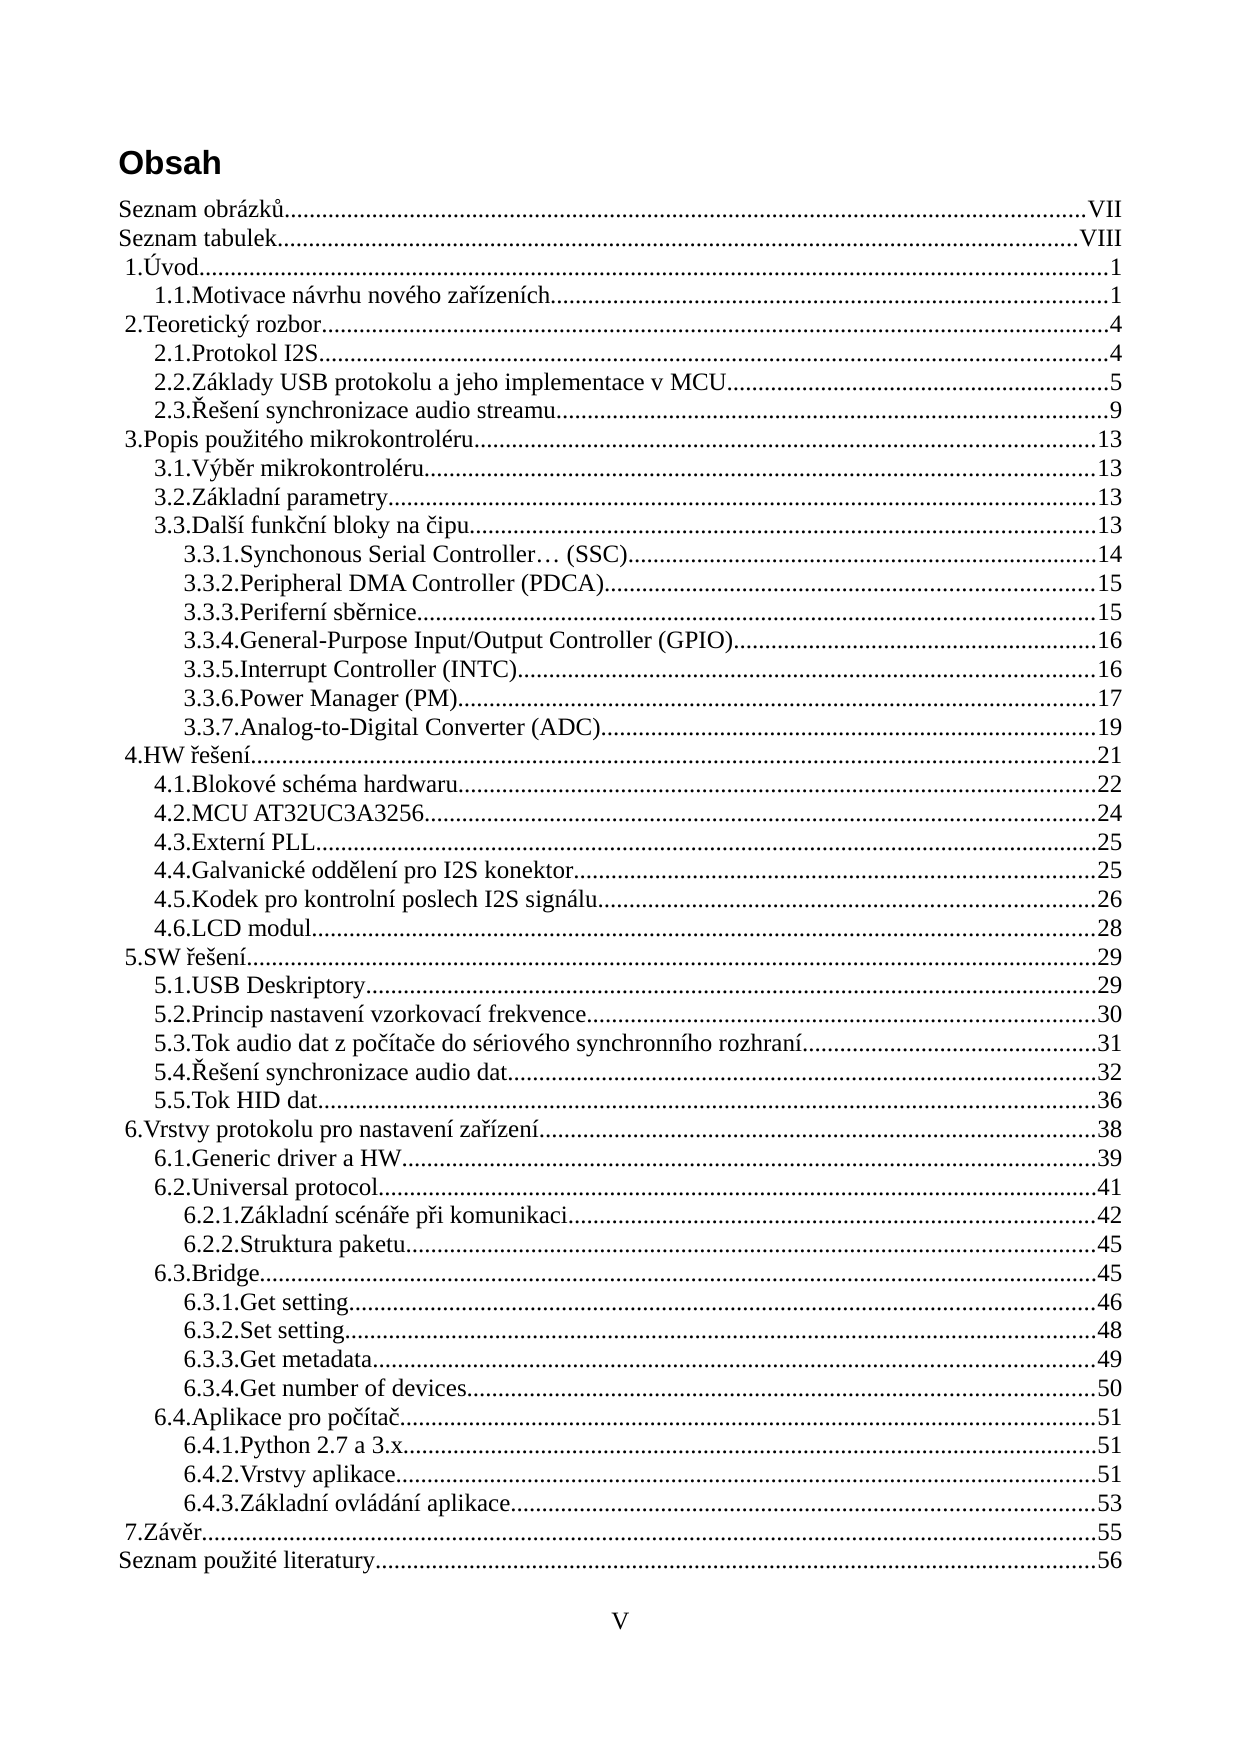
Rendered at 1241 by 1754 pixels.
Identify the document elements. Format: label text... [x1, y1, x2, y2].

text 3.1.Výběr mikrokontroléru 13 [148, 453, 1122, 482]
text 4.1.Blokové schéma hardwaru 22 [148, 769, 1122, 798]
text 6.4.3.Základní ovládání aplikace 53 [177, 1488, 1122, 1517]
text 6.2.2.Struktura paketu 45 [177, 1229, 1122, 1258]
text 6.3.3.Get metadata 49 [177, 1344, 1122, 1373]
text 6.3.1.Get setting 46 [177, 1287, 1122, 1315]
text 3.3.1.Synchonous Serial Controller… (SSC) 14 [177, 539, 1122, 568]
text 6.3.Bridge 45 [148, 1258, 1122, 1287]
text 7.Závěr 55 [118, 1517, 1122, 1545]
text Seznam tabulek VIII [118, 223, 1122, 252]
text 4.HW řešení 21 [118, 740, 1122, 769]
text 3.2.Základní parametry 13 [148, 482, 1122, 510]
text 6.1.Generic driver a HW 39 [148, 1143, 1122, 1172]
text 5.3.Tok audio dat z počítače do sériového synchronního rozhraní 31 [148, 1028, 1122, 1057]
text 2.2.Základy USB protokolu a jeho implementace v MCU 5 [148, 367, 1122, 395]
text 4.4.Galvanické oddělení pro I2S konektor 25 [148, 855, 1122, 884]
text 3.3.4.General-Purpose Input/Output Controller (GPIO) 16 [177, 625, 1122, 654]
text Seznam použité literatury 56 [118, 1545, 1122, 1574]
text 2.Teoretický rozbor 4 [118, 309, 1122, 338]
text 4.2.MCU AT32UC3A3256 24 [148, 798, 1122, 827]
text 6.4.Aplikace pro počítač 51 [148, 1402, 1122, 1430]
text 3.3.5.Interrupt Controller (INTC) 16 [177, 654, 1122, 683]
text Seznam obrázků VII [118, 194, 1122, 223]
text 4.5.Kodek pro kontrolní poslech I2S signálu 26 [148, 884, 1122, 913]
text 6.4.2.Vrstvy aplikace 51 [177, 1459, 1122, 1488]
text 3.Popis použitého mikrokontroléru 13 [118, 424, 1122, 453]
text 5.2.Princip nastavení vzorkovací frekvence 30 [148, 999, 1122, 1028]
text 5.SW řešení 29 [118, 942, 1122, 970]
text 1.Úvod 1 [118, 252, 1122, 280]
text 4.3.Externí PLL 25 [148, 827, 1122, 855]
text 6.2.1.Základní scénáře při komunikaci 42 [177, 1200, 1122, 1229]
subtitle Obsah [118, 143, 1122, 182]
text 5.4.Řešení synchronizace audio dat 32 [148, 1057, 1122, 1085]
text 3.3.6.Power Manager (PM) 17 [177, 683, 1122, 712]
text 6.2.Universal protocol 41 [148, 1172, 1122, 1200]
text 6.3.2.Set setting 48 [177, 1315, 1122, 1344]
text 6.4.1.Python 2.7 a 3.x 51 [177, 1430, 1122, 1459]
text 3.3.3.Periferní sběrnice 15 [177, 597, 1122, 625]
text 3.3.2.Peripheral DMA Controller (PDCA) 15 [177, 568, 1122, 597]
text 4.6.LCD modul 28 [148, 913, 1122, 942]
text 2.3.Řešení synchronizace audio streamu 9 [148, 395, 1122, 424]
text 1.1.Motivace návrhu nového zařízeních 1 [148, 280, 1122, 309]
text 3.3.Další funkční bloky na čipu 13 [148, 510, 1122, 539]
text 5.5.Tok HID dat 36 [148, 1085, 1122, 1114]
text 2.1.Protokol I2S 4 [148, 338, 1122, 367]
text 6.Vrstvy protokolu pro nastavení zařízení 38 [118, 1114, 1122, 1143]
text 3.3.7.Analog-to-Digital Converter (ADC) 19 [177, 712, 1122, 740]
text 6.3.4.Get number of devices 50 [177, 1373, 1122, 1402]
text 5.1.USB Deskriptory 29 [148, 970, 1122, 999]
